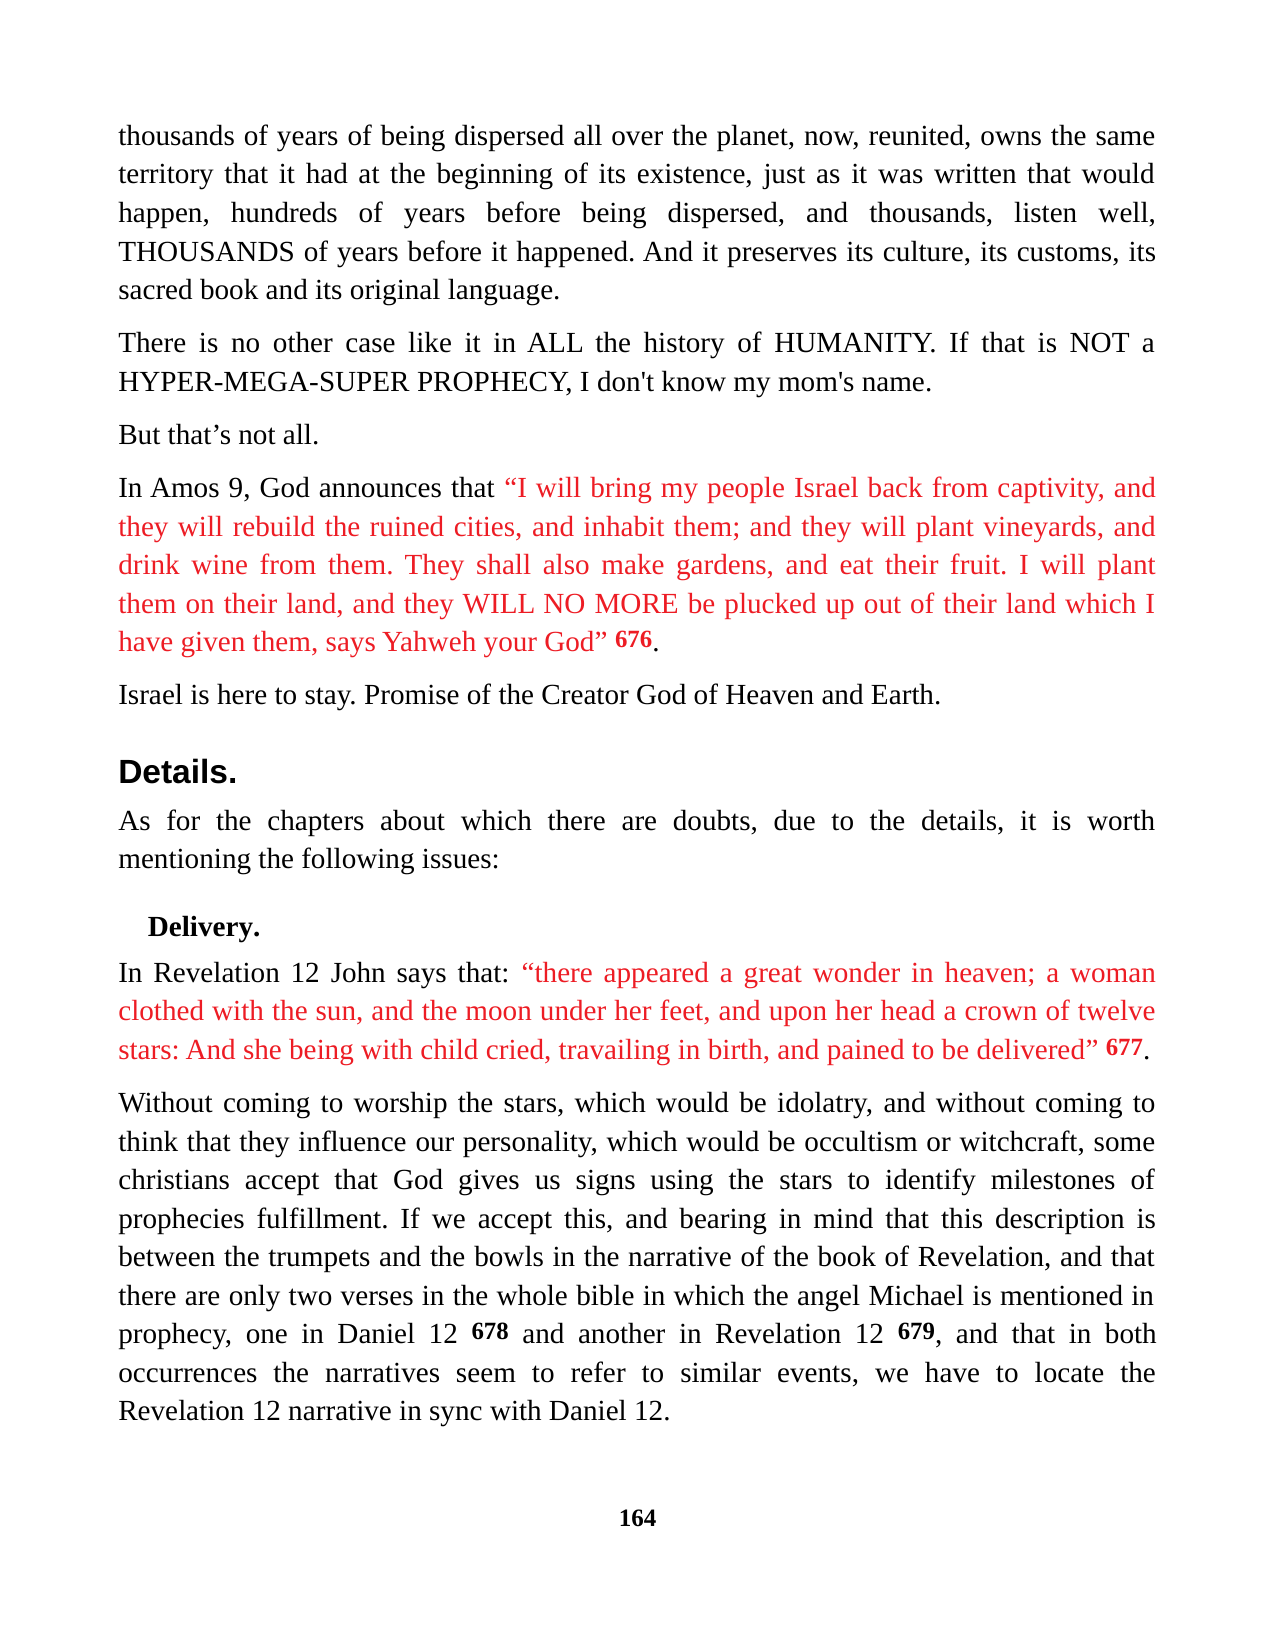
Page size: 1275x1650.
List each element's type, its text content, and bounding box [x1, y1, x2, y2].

text thousands of years of being dispersed all over the planet, now, reunited, owns the same territory that it had at the beginning of its existence, just as it was written that would happen, hundreds of years before being dispersed, and thousands, listen well, THOUSANDS of years before it happened. And it preserves its culture, its customs, its sacred book and its original language. [118, 118, 1157, 306]
text But that’s not all. [118, 417, 1157, 451]
text There is no other case like it in ALL the history of HUMANITY. If that is NOT a HYPER-MEGA-SUPER PROPHECY, I don't know my mom's name. [118, 325, 1157, 397]
text As for the chapters about which there are doubts, due to the details, it is worth mentioning the following issues: [118, 803, 1157, 875]
subtitle Details. [118, 751, 1157, 790]
text In Revelation 12 John says that: “there appeared a great wonder in heaven; a woman clothed with the sun, and the moon under her feet, and upon her head a crown of twelve stars: And she being with child cried, travailing in birth, and pained to be delivered” . [118, 955, 1157, 1066]
text Israel is here to stay. Promise of the Creator God of Heaven and Earth. [118, 677, 1157, 711]
text In Amos 9, God announces that “I will bring my people Israel back from captivity, and they will rebuild the ruined cities, and inhabit them; and they will plant vineyards, and drink wine from them. They shall also make gardens, and eat their fruit. I will plant them on their land, and they WILL NO MORE be plucked up out of their land which I have given them, says Yahweh your God” . [118, 470, 1157, 658]
subtitle Delivery. [148, 909, 1157, 942]
text Without coming to worship the stars, which would be idolatry, and without coming to think that they influence our personality, which would be occultism or witchcraft, some christians accept that God gives us signs using the stars to identify milestones of prophecies fulfillment. If we accept this, and bearing in mind that this description is between the trumpets and the bowls in the narrative of the book of Revelation, and that there are only two verses in the whole bible in which the angel Michael is mentioned in prophecy, one in Daniel 12 and another in Revelation 12 , and that in both occurrences the narratives seem to refer to similar events, we have to locate the Revelation 12 narrative in sync with Daniel 12. [118, 1085, 1157, 1427]
